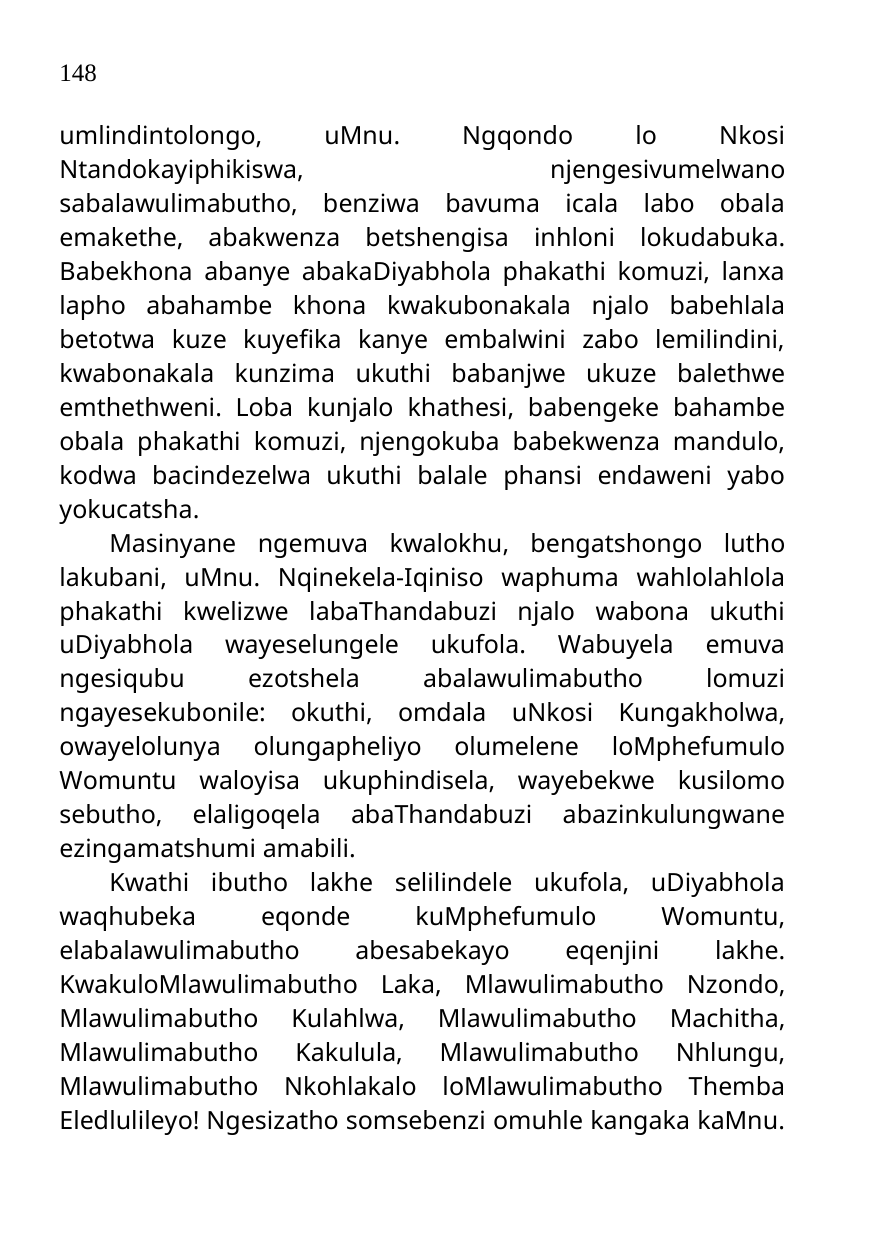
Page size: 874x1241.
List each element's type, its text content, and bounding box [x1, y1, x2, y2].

text Masinyane ngemuva kwalokhu, bengatshongo lutho lakubani, uMnu. Nqinekela-Iqiniso waphuma wahlolahlola phakathi kwelizwe labaThandabuzi njalo wabona ukuthi uDiyabhola wayeselungele ukufola. Wabuyela emuva ngesiqubu ezotshela abalawulimabutho lomuzi ngayesekubonile: okuthi, omdala uNkosi Kungakholwa, owayelolunya olungapheliyo olumelene loMphefumulo Womuntu waloyisa ukuphindisela, wayebekwe kusilomo sebutho, elaligoqela abaThandabuzi abazinkulungwane ezingamatshumi amabili. [59, 526, 785, 865]
text umlindintolongo, uMnu. Ngqondo lo Nkosi Ntandokayiphikiswa, njengesivumelwano sabalawulimabutho, benziwa bavuma icala labo obala emakethe, abakwenza betshengisa inhloni lokudabuka. Babekhona abanye abakaDiyabhola phakathi komuzi, lanxa lapho abahambe khona kwakubonakala njalo babehlala betotwa kuze kuyefika kanye embalwini zabo lemilindini, kwabonakala kunzima ukuthi babanjwe ukuze balethwe emthethweni. Loba kunjalo khathesi, babengeke bahambe obala phakathi komuzi, njengokuba babekwenza mandulo, kodwa bacindezelwa ukuthi balale phansi endaweni yabo yokucatsha. [59, 118, 785, 526]
text Kwathi ibutho lakhe selilindele ukufola, uDiyabhola waqhubeka eqonde kuMphefumulo Womuntu, elabalawulimabutho abesabekayo eqenjini lakhe. KwakuloMlawulimabutho Laka, Mlawulimabutho Nzondo, Mlawulimabutho Kulahlwa, Mlawulimabutho Machitha, Mlawulimabutho Kakulula, Mlawulimabutho Nhlungu, Mlawulimabutho Nkohlakalo loMlawulimabutho Themba Eledlulileyo! Ngesizatho somsebenzi omuhle kangaka kaMnu. [59, 865, 785, 1137]
